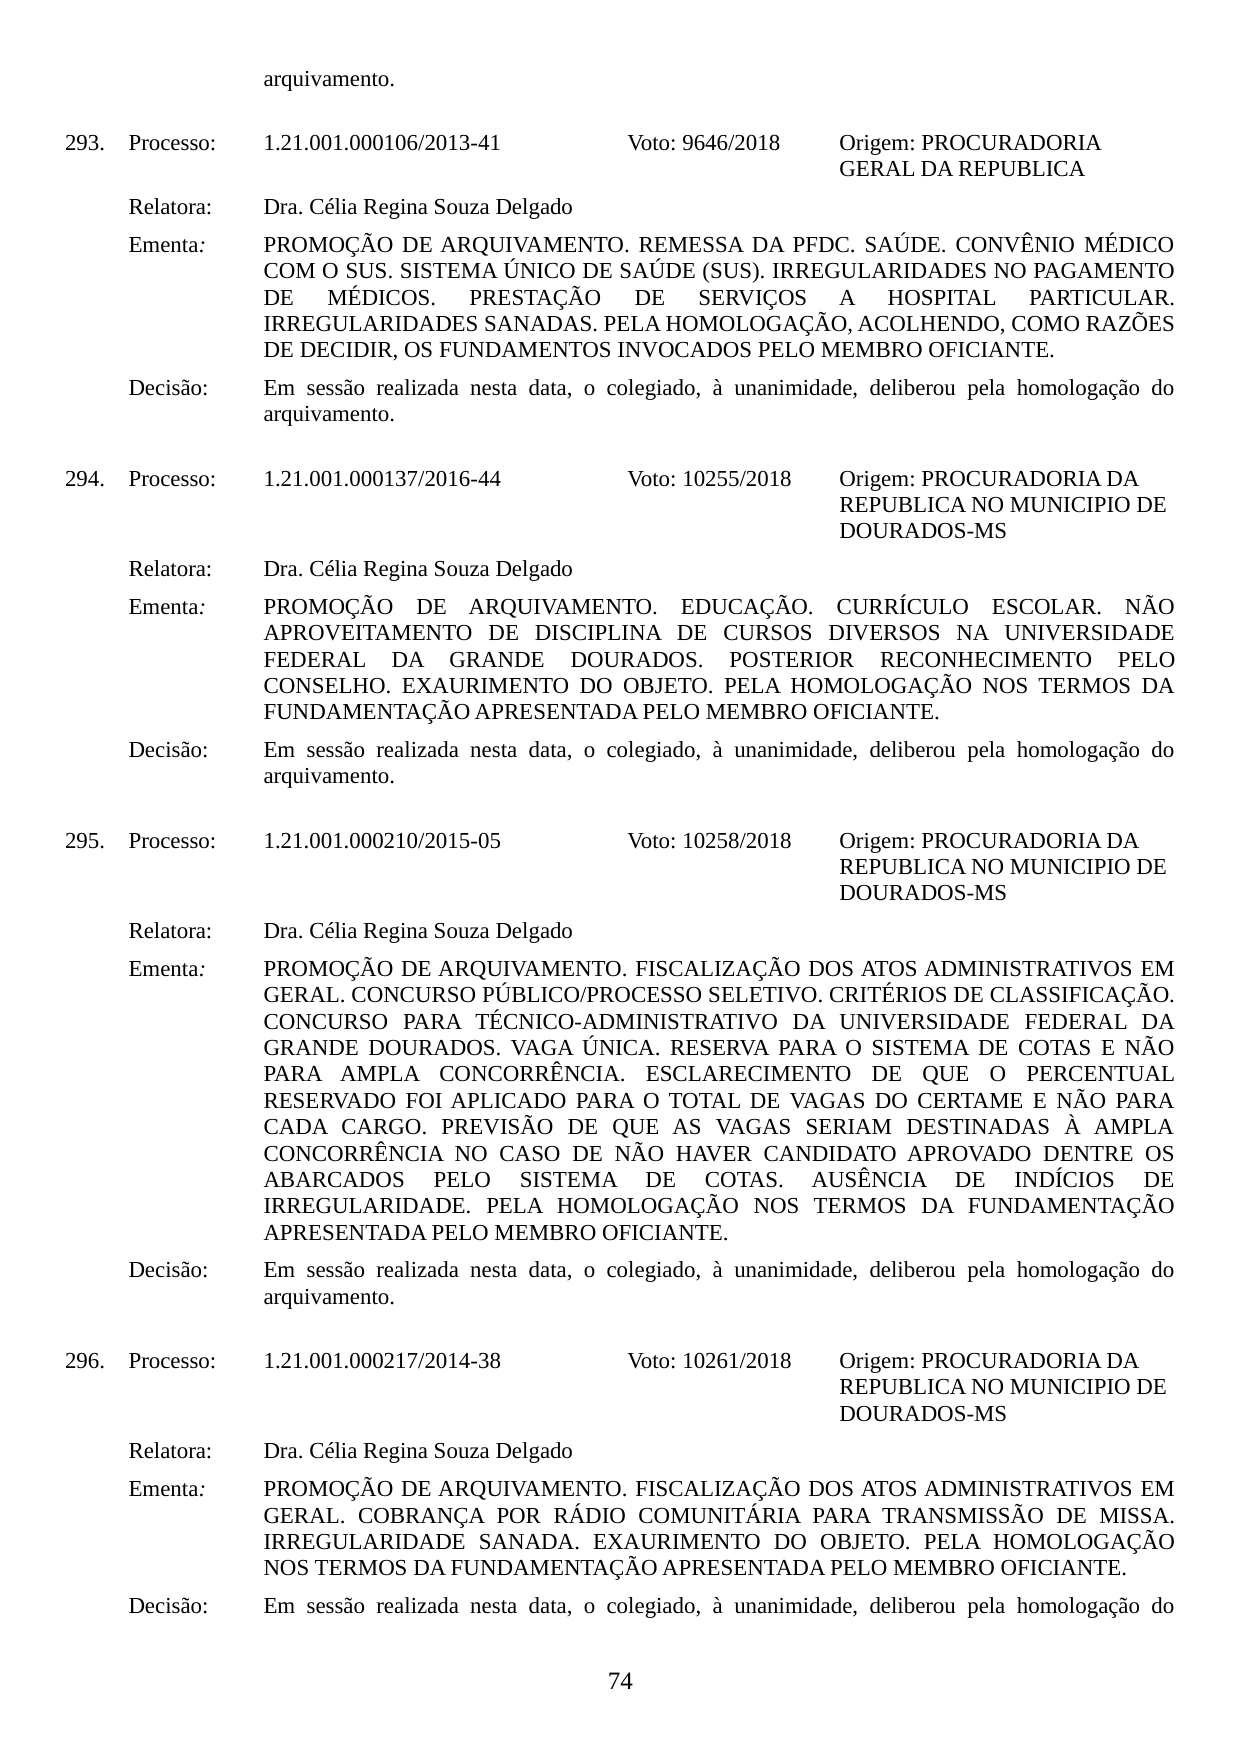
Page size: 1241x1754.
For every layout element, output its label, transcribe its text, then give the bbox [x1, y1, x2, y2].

table_cell Dra. Célia Regina Souza Delgado [258, 188, 1181, 225]
table_header Origem: PROCURADORIA DA REPUBLICA NO MUNICIPIO DE DOURADOS-MS [834, 1341, 1181, 1432]
table_header 293. [59, 123, 123, 187]
table_header Origem: PROCURADORIA DA REPUBLICA NO MUNICIPIO DE DOURADOS-MS [834, 821, 1181, 912]
table_header Origem: PROCURADORIA DA REPUBLICA NO MUNICIPIO DE DOURADOS-MS [834, 459, 1181, 549]
table_header Processo: [123, 821, 257, 912]
table_cell Dra. Célia Regina Souza Delgado [258, 1432, 1181, 1469]
table_cell Relatora: [123, 550, 257, 587]
table_cell [59, 225, 123, 368]
table_header 295. [59, 821, 123, 912]
table_cell PROMOÇÃO DE ARQUIVAMENTO. FISCALIZAÇÃO DOS ATOS ADMINISTRATIVOS EM GERAL. CONCURSO PÚBLICO/PROCESSO SELETIVO. CRITÉRIOS DE CLASSIFICAÇÃO. CONCURSO PARA TÉCNICO-ADMINISTRATIVO DA UNIVERSIDADE FEDERAL DA GRANDE DOURADOS. VAGA ÚNICA. RESERVA PARA O SISTEMA DE COTAS E NÃO PARA AMPLA CONCORRÊNCIA. ESCLARECIMENTO DE QUE O PERCENTUAL RESERVADO FOI APLICADO PARA O TOTAL DE VAGAS DO CERTAME E NÃO PARA CADA CARGO. PREVISÃO DE QUE AS VAGAS SERIAM DESTINADAS À AMPLA CONCORRÊNCIA NO CASO DE NÃO HAVER CANDIDATO APROVADO DENTRE OS ABARCADOS PELO SISTEMA DE COTAS. AUSÊNCIA DE INDÍCIOS DE IRREGULARIDADE. PELA HOMOLOGAÇÃO NOS TERMOS DA FUNDAMENTAÇÃO APRESENTADA PELO MEMBRO OFICIANTE. [258, 949, 1181, 1251]
table_cell [59, 59, 123, 97]
table_cell [59, 587, 123, 731]
table_header Processo: [123, 123, 257, 187]
table_header Voto: 10255/2018 [621, 459, 833, 549]
table_cell [59, 912, 123, 949]
table_header Processo: [123, 1341, 257, 1432]
table_cell [59, 550, 123, 587]
table_cell [59, 1251, 123, 1315]
table_cell Em sessão realizada nesta data, o colegiado, à unanimidade, deliberou pela homologação do arquivamento. [258, 369, 1181, 433]
table_cell PROMOÇÃO DE ARQUIVAMENTO. EDUCAÇÃO. CURRÍCULO ESCOLAR. NÃO APROVEITAMENTO DE DISCIPLINA DE CURSOS DIVERSOS NA UNIVERSIDADE FEDERAL DA GRANDE DOURADOS. POSTERIOR RECONHECIMENTO PELO CONSELHO. EXAURIMENTO DO OBJETO. PELA HOMOLOGAÇÃO NOS TERMOS DA FUNDAMENTAÇÃO APRESENTADA PELO MEMBRO OFICIANTE. [258, 587, 1181, 731]
table_header 296. [59, 1341, 123, 1432]
table_cell Em sessão realizada nesta data, o colegiado, à unanimidade, deliberou pela homologação do [258, 1586, 1181, 1624]
table_header 1.21.001.000106/2013-41 [258, 123, 621, 187]
table_cell Dra. Célia Regina Souza Delgado [258, 550, 1181, 587]
table_cell [59, 1470, 123, 1586]
table_cell Ementa: [123, 949, 257, 1251]
table_cell Relatora: [123, 1432, 257, 1469]
table_cell Decisão: [123, 1251, 257, 1315]
table_cell [59, 1586, 123, 1624]
table_cell Decisão: [123, 731, 257, 795]
table_cell Decisão: [123, 1586, 257, 1624]
table_header Processo: [123, 459, 257, 549]
table_header 1.21.001.000210/2015-05 [258, 821, 621, 912]
table_header 1.21.001.000217/2014-38 [258, 1341, 621, 1432]
table_cell Em sessão realizada nesta data, o colegiado, à unanimidade, deliberou pela homologação do arquivamento. [258, 1251, 1181, 1315]
table_cell Decisão: [123, 369, 257, 433]
table_cell Em sessão realizada nesta data, o colegiado, à unanimidade, deliberou pela homologação do arquivamento. [258, 731, 1181, 795]
table_cell [59, 949, 123, 1251]
table_cell arquivamento. [258, 59, 1181, 97]
table_header Origem: PROCURADORIA GERAL DA REPUBLICA [834, 123, 1181, 187]
table_cell Relatora: [123, 188, 257, 225]
table_header 294. [59, 459, 123, 549]
table_cell Ementa: [123, 587, 257, 731]
table_cell [59, 1432, 123, 1469]
table_cell Dra. Célia Regina Souza Delgado [258, 912, 1181, 949]
table_cell [59, 731, 123, 795]
table_header Voto: 9646/2018 [621, 123, 833, 187]
table_cell Relatora: [123, 912, 257, 949]
table_cell [123, 59, 257, 97]
table_header Voto: 10261/2018 [621, 1341, 833, 1432]
table_cell [59, 369, 123, 433]
table_header Voto: 10258/2018 [621, 821, 833, 912]
table_cell PROMOÇÃO DE ARQUIVAMENTO. REMESSA DA PFDC. SAÚDE. CONVÊNIO MÉDICO COM O SUS. SISTEMA ÚNICO DE SAÚDE (SUS). IRREGULARIDADES NO PAGAMENTO DE MÉDICOS. PRESTAÇÃO DE SERVIÇOS A HOSPITAL PARTICULAR. IRREGULARIDADES SANADAS. PELA HOMOLOGAÇÃO, ACOLHENDO, COMO RAZÕES DE DECIDIR, OS FUNDAMENTOS INVOCADOS PELO MEMBRO OFICIANTE. [258, 225, 1181, 368]
table_cell Ementa: [123, 1470, 257, 1586]
table_cell [59, 188, 123, 225]
table_cell Ementa: [123, 225, 257, 368]
table_header 1.21.001.000137/2016-44 [258, 459, 621, 549]
table_cell PROMOÇÃO DE ARQUIVAMENTO. FISCALIZAÇÃO DOS ATOS ADMINISTRATIVOS EM GERAL. COBRANÇA POR RÁDIO COMUNITÁRIA PARA TRANSMISSÃO DE MISSA. IRREGULARIDADE SANADA. EXAURIMENTO DO OBJETO. PELA HOMOLOGAÇÃO NOS TERMOS DA FUNDAMENTAÇÃO APRESENTADA PELO MEMBRO OFICIANTE. [258, 1470, 1181, 1586]
